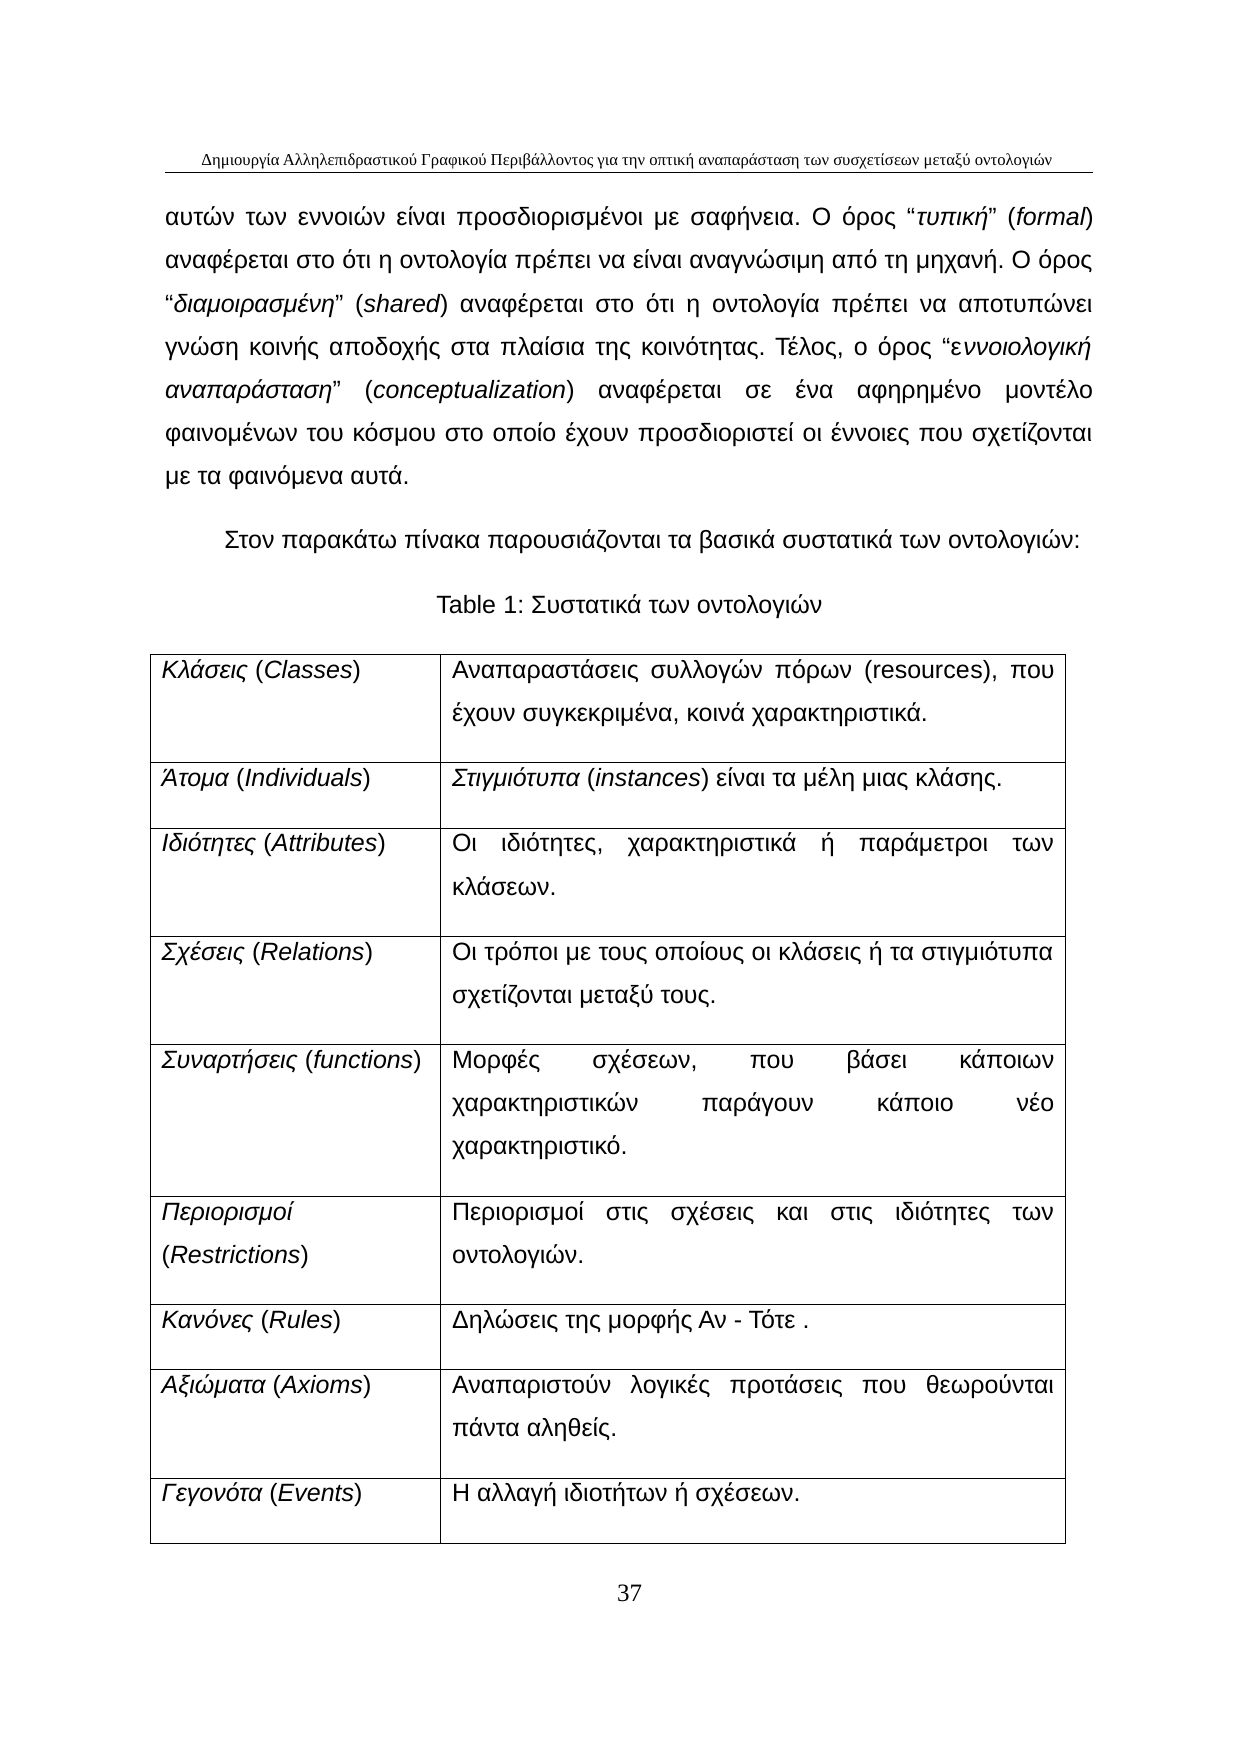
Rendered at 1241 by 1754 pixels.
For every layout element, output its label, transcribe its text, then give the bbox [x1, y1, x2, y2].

table_cell Στιγμιότυπα (instances) είναι τα μέλη μιας κλάσης. [441, 763, 1065, 827]
text Στον παρακάτω πίνακα παρουσιάζονται τα βασικά συστατικά των οντολογιών: [165, 525, 1093, 554]
table_cell Κανόνες (Rules) [151, 1305, 440, 1369]
table_cell Η αλλαγή ιδιοτήτων ή σχέσεων. [441, 1479, 1065, 1543]
table_cell Δηλώσεις της μορφής Αν - Τότε . [441, 1305, 1065, 1369]
table_cell Αναπαριστούν λογικές προτάσεις που θεωρούνται πάντα αληθείς. [441, 1370, 1065, 1477]
table_cell Οι τρόποι με τους οποίους οι κλάσεις ή τα στιγμιότυπα σχετίζονται μεταξύ τους. [441, 937, 1065, 1044]
table_cell Σχέσεις (Relations) [151, 937, 440, 1044]
text αυτών των εννοιών είναι προσδιορισμένοι με σαφήνεια. Ο όρος “τυπική” (formal) αναφέρεται στο ότι η οντολογία πρέπει να είναι αναγνώσιμη από τη μηχανή. Ο όρος “διαμοιρασμένη” (shared) αναφέρεται στο ότι η οντολογία πρέπει να αποτυπώνει γνώση κοινής αποδοχής στα πλαίσια της κοινότητας. Τέλος, ο όρος “εννοιολογική αναπαράσταση” (conceptualization) αναφέρεται σε ένα αφηρημένο μοντέλο φαινομένων του κόσμου στο οποίο έχουν προσδιοριστεί οι έννοιες που σχετίζονται με τα φαινόμενα αυτά. [165, 202, 1093, 490]
table_header Κλάσεις (Classes) [151, 655, 440, 762]
text Table 1: Συστατικά των οντολογιών [165, 589, 1093, 618]
table_cell Μορφές σχέσεων, που βάσει κάποιων χαρακτηριστικών παράγουν κάποιο νέο χαρακτηριστικό. [441, 1045, 1065, 1196]
table_cell Συναρτήσεις (functions) [151, 1045, 440, 1196]
table_cell Αξιώματα (Axioms) [151, 1370, 440, 1477]
table_cell Περιορισμοί (Restrictions) [151, 1197, 440, 1304]
table_cell Γεγονότα (Events) [151, 1479, 440, 1543]
table_cell Οι ιδιότητες, χαρακτηριστικά ή παράμετροι των κλάσεων. [441, 829, 1065, 936]
table_header Αναπαραστάσεις συλλογών πόρων (resources), που έχουν συγκεκριμένα, κοινά χαρακτηριστικά. [441, 655, 1065, 762]
table_cell Άτομα (Individuals) [151, 763, 440, 827]
table_cell Περιορισμοί στις σχέσεις και στις ιδιότητες των οντολογιών. [441, 1197, 1065, 1304]
table_cell Ιδιότητες (Attributes) [151, 829, 440, 936]
